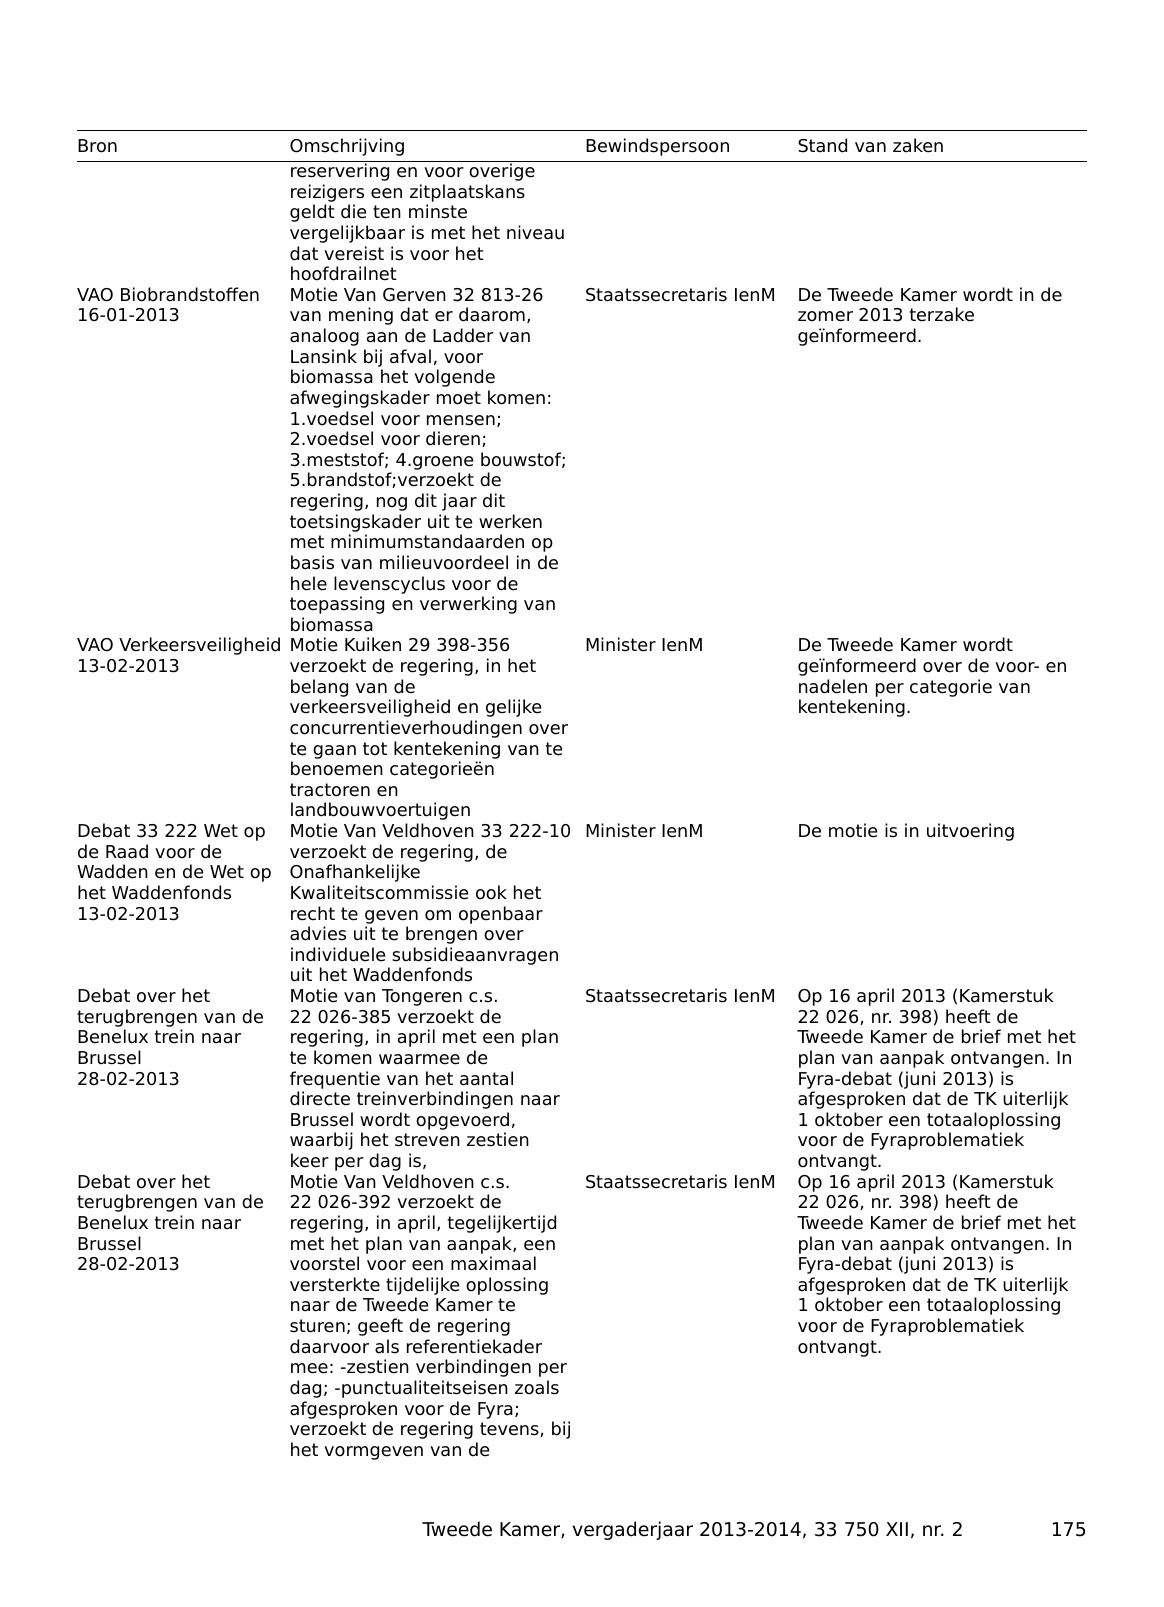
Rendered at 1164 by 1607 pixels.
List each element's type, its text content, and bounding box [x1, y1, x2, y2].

table_cell De motie is in uitvoering [791, 821, 1087, 986]
table_cell Debat over het terugbrengen van de Benelux trein naar Brussel 28-02-2013 [77, 1172, 283, 1460]
table_header Stand van zaken [791, 131, 1087, 161]
table_cell Debat 33 222 Wet op de Raad voor de Wadden en de Wet op het Waddenfonds 13-02-2013 [77, 821, 283, 986]
table_cell [791, 162, 1087, 285]
table_cell VAO Verkeersveiligheid 13-02-2013 [77, 635, 283, 821]
table_cell Minister IenM [579, 635, 791, 821]
table_header Omschrijving [284, 131, 579, 161]
table_cell Staatssecretaris IenM [579, 986, 791, 1172]
table_cell VAO Biobrandstoffen 16-01-2013 [77, 285, 283, 635]
table_cell De Tweede Kamer wordt geïnformeerd over de voor- en nadelen per categorie van kentekening. [791, 635, 1087, 821]
table_cell Staatssecretaris IenM [579, 285, 791, 635]
table_cell reservering en voor overige reizigers een zitplaatskans geldt die ten minste vergelijkbaar is met het niveau dat vereist is voor het hoofdrailnet [284, 162, 579, 285]
table_cell Motie van Tongeren c.s. 22 026-385 verzoekt de regering, in april met een plan te komen waarmee de frequentie van het aantal directe treinverbindingen naar Brussel wordt opgevoerd, waarbij het streven zestien keer per dag is, [284, 986, 579, 1172]
table_cell [77, 162, 283, 285]
table_header Bron [77, 131, 283, 161]
table_cell Op 16 april 2013 (Kamerstuk 22 026, nr. 398) heeft de Tweede Kamer de brief met het plan van aanpak ontvangen. In Fyra-debat (juni 2013) is afgesproken dat de TK uiterlijk 1 oktober een totaaloplossing voor de Fyraproblematiek ontvangt. [791, 986, 1087, 1172]
table_cell Minister IenM [579, 821, 791, 986]
table_cell Motie Van Veldhoven 33 222-10 verzoekt de regering, de Onafhankelijke Kwaliteitscommissie ook het recht te geven om openbaar advies uit te brengen over individuele subsidieaanvragen uit het Waddenfonds [284, 821, 579, 986]
table_cell De Tweede Kamer wordt in de zomer 2013 terzake geïnformeerd. [791, 285, 1087, 635]
table_cell Debat over het terugbrengen van de Benelux trein naar Brussel 28-02-2013 [77, 986, 283, 1172]
table_cell [579, 162, 791, 285]
table_header Bewindspersoon [579, 131, 791, 161]
table_cell Staatssecretaris IenM [579, 1172, 791, 1460]
table_cell Op 16 april 2013 (Kamerstuk 22 026, nr. 398) heeft de Tweede Kamer de brief met het plan van aanpak ontvangen. In Fyra-debat (juni 2013) is afgesproken dat de TK uiterlijk 1 oktober een totaaloplossing voor de Fyraproblematiek ontvangt. [791, 1172, 1087, 1460]
table_cell Motie Kuiken 29 398-356 verzoekt de regering, in het belang van de verkeersveiligheid en gelijke concurrentieverhoudingen over te gaan tot kentekening van te benoemen categorieën tractoren en landbouwvoertuigen [284, 635, 579, 821]
table_cell Motie Van Gerven 32 813-26 van mening dat er daarom, analoog aan de Ladder van Lansink bij afval, voor biomassa het volgende afwegingskader moet komen: 1.voedsel voor mensen; 2.voedsel voor dieren; 3.meststof; 4.groene bouwstof; 5.brandstof;verzoekt de regering, nog dit jaar dit toetsingskader uit te werken met minimumstandaarden op basis van milieuvoordeel in de hele levenscyclus voor de toepassing en verwerking van biomassa [284, 285, 579, 635]
table_cell Motie Van Veldhoven c.s. 22 026-392 verzoekt de regering, in april, tegelijkertijd met het plan van aanpak, een voorstel voor een maximaal versterkte tijdelijke oplossing naar de Tweede Kamer te sturen; geeft de regering daarvoor als referentiekader mee: -zestien verbindingen per dag; -punctualiteitseisen zoals afgesproken voor de Fyra; verzoekt de regering tevens, bij het vormgeven van de [284, 1172, 579, 1460]
